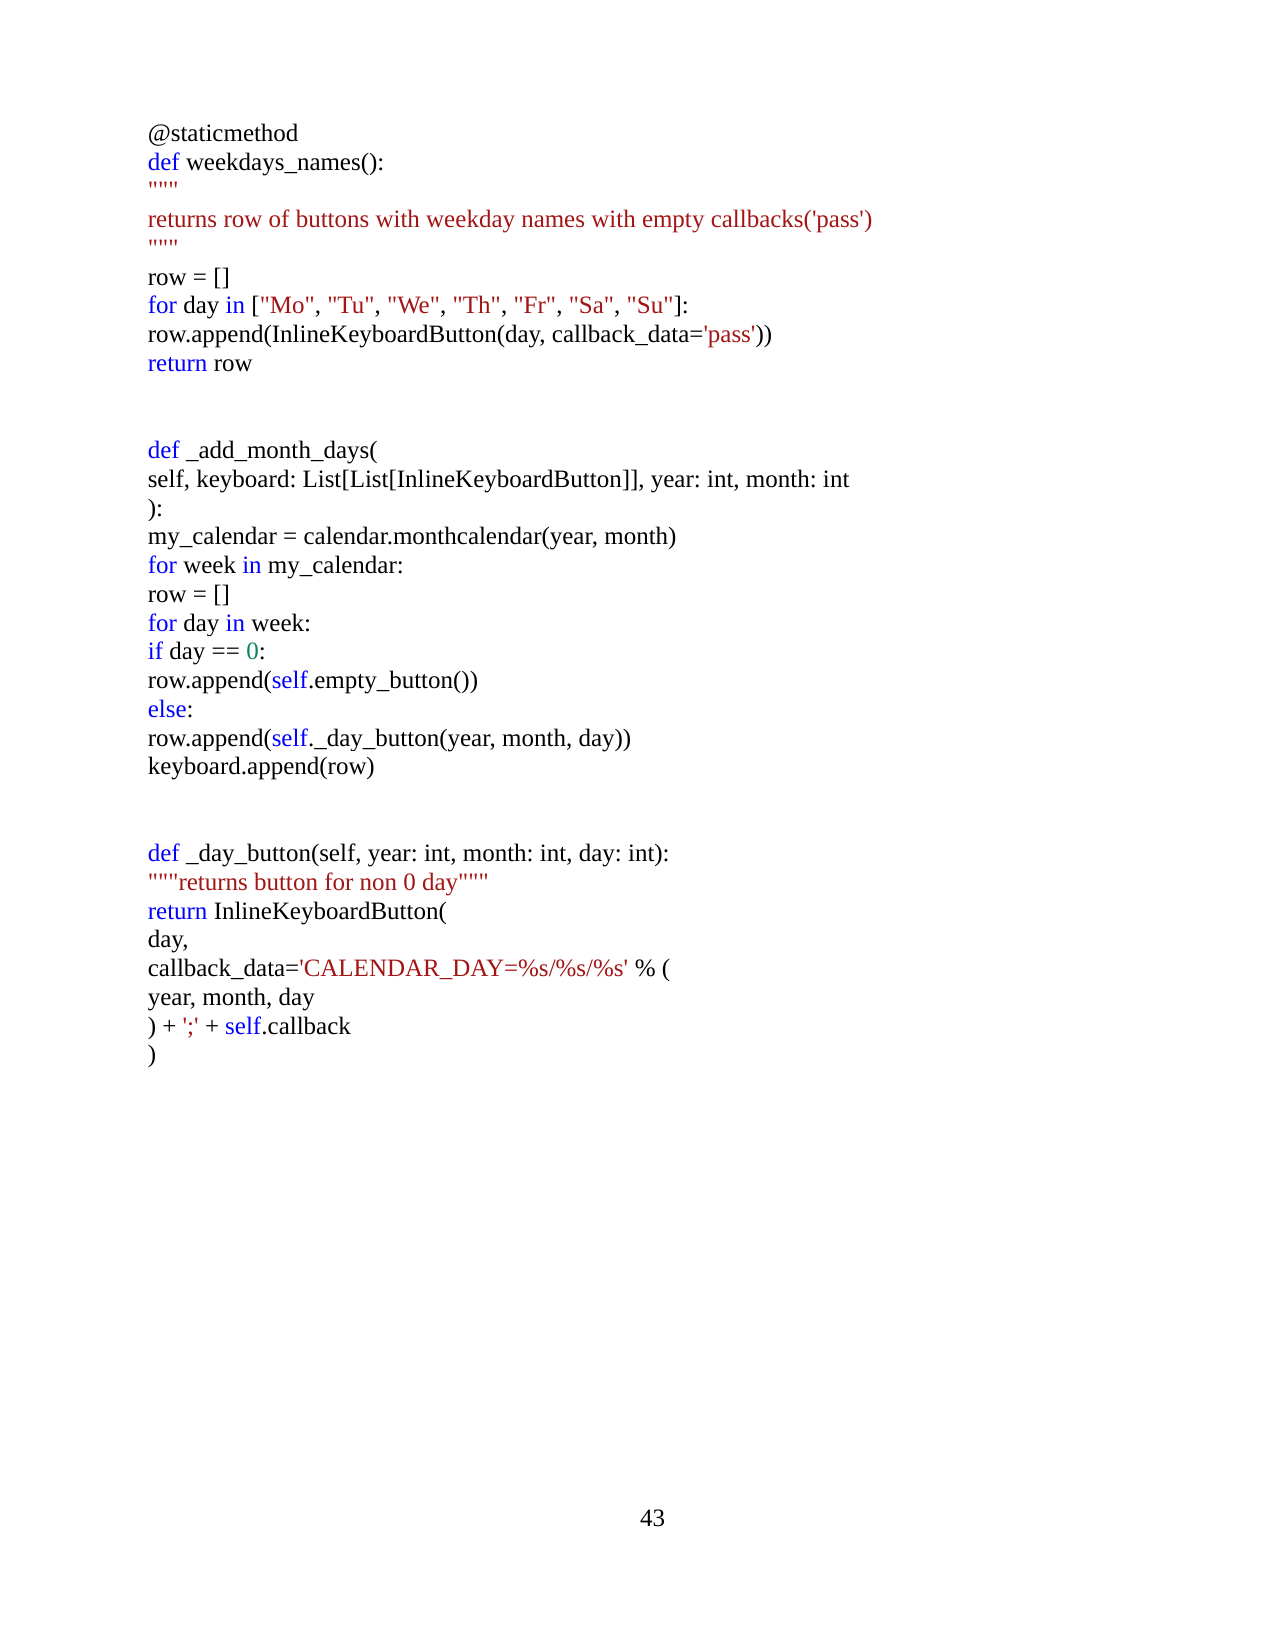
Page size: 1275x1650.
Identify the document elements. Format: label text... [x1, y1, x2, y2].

text returns row of buttons with weekday names with empty callbacks('pass') [118, 204, 1157, 233]
text for day in week: [118, 608, 1157, 636]
text row.append(self._day_button(year, month, day)) [118, 723, 1157, 751]
text else: [118, 694, 1157, 723]
text @staticmethod [118, 118, 1157, 147]
text self, keyboard: List[List[InlineKeyboardButton]], year: int, month: int [118, 464, 1157, 493]
text """ [118, 176, 1157, 204]
text if day == 0: [118, 636, 1157, 665]
text """returns button for non 0 day""" [118, 867, 1157, 896]
text ): [118, 493, 1157, 521]
text row.append(InlineKeyboardButton(day, callback_data='pass')) [118, 319, 1157, 348]
text def _add_month_days( [118, 435, 1157, 464]
text row = [] [118, 262, 1157, 291]
text for day in ["Mo", "Tu", "We", "Th", "Fr", "Sa", "Su"]: [118, 291, 1157, 319]
text year, month, day [118, 982, 1157, 1011]
text keyboard.append(row) [118, 751, 1157, 780]
text return row [118, 348, 1157, 377]
text ) + ';' + self.callback [118, 1011, 1157, 1039]
text my_calendar = calendar.monthcalendar(year, month) [118, 521, 1157, 550]
text callback_data='CALENDAR_DAY=%s/%s/%s' % ( [118, 953, 1157, 982]
text """ [118, 233, 1157, 262]
text def weekdays_names(): [118, 147, 1157, 176]
text def _day_button(self, year: int, month: int, day: int): [118, 838, 1157, 867]
text for week in my_calendar: [118, 550, 1157, 579]
text row.append(self.empty_button()) [118, 665, 1157, 694]
text ) [118, 1039, 1157, 1068]
text return InlineKeyboardButton( [118, 896, 1157, 924]
text day, [118, 924, 1157, 953]
text row = [] [118, 579, 1157, 608]
